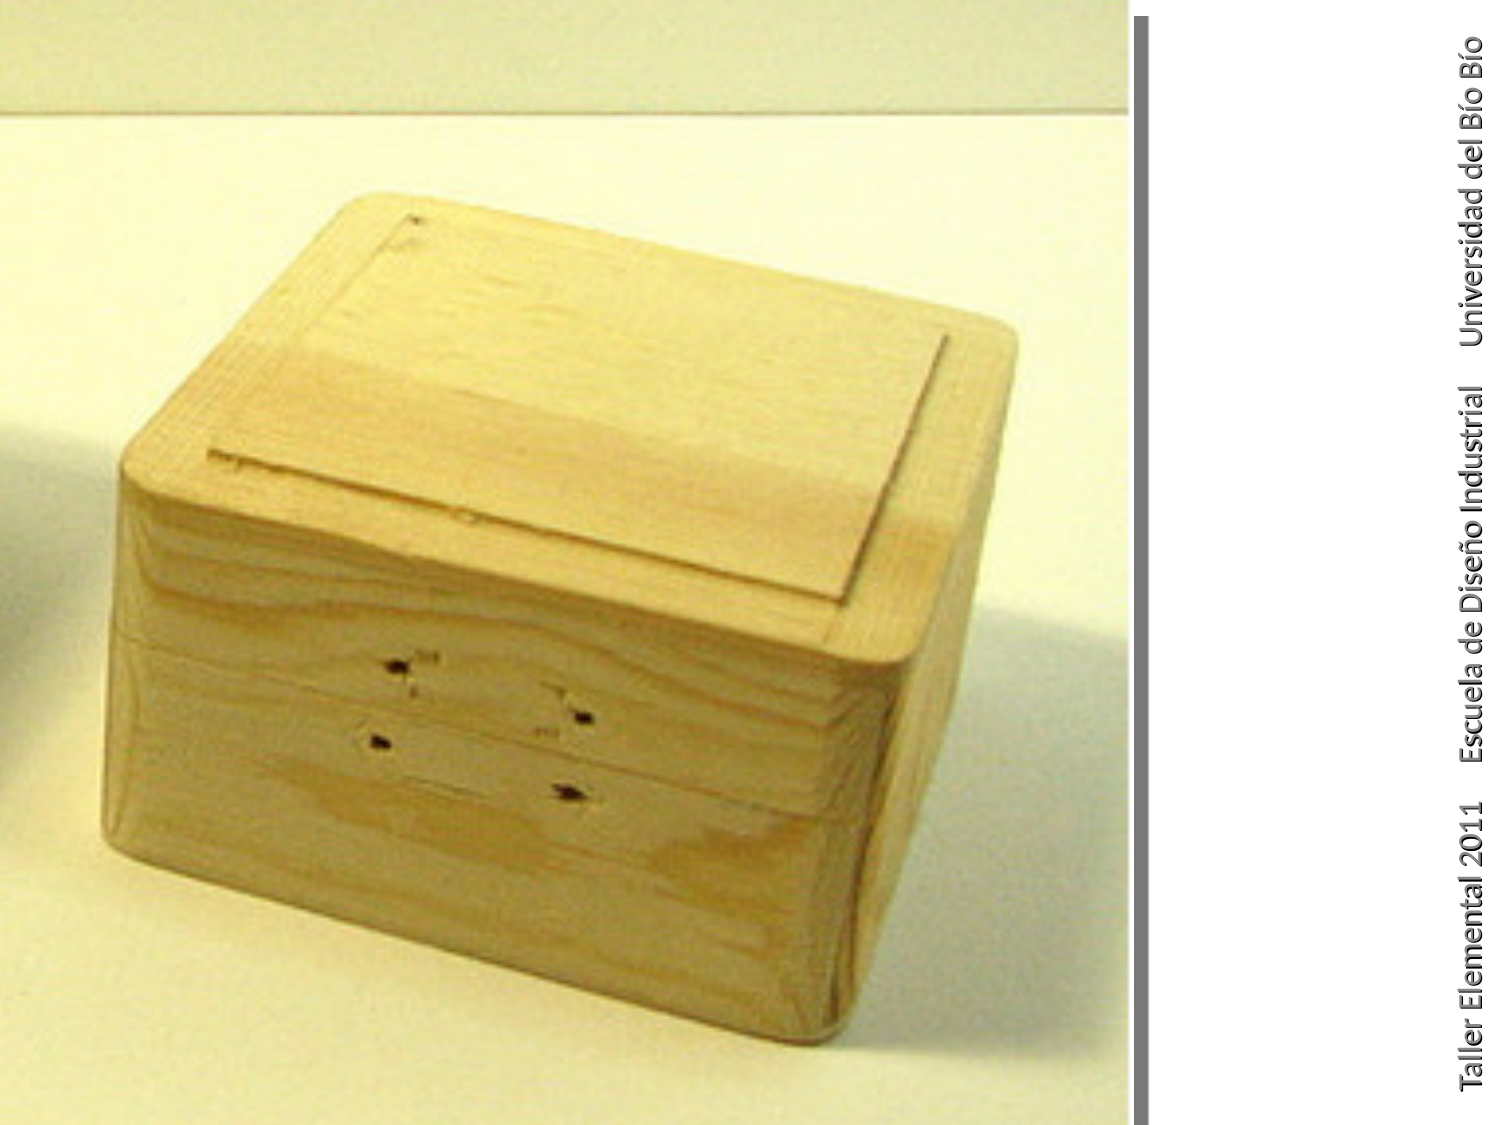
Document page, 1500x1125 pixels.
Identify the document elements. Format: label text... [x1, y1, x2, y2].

text_box Taller Elemental 2011 Escuela de Diseño Industrial Universidad del Bío Bío [1435, 0, 1500, 1106]
picture [0, 0, 1134, 1125]
